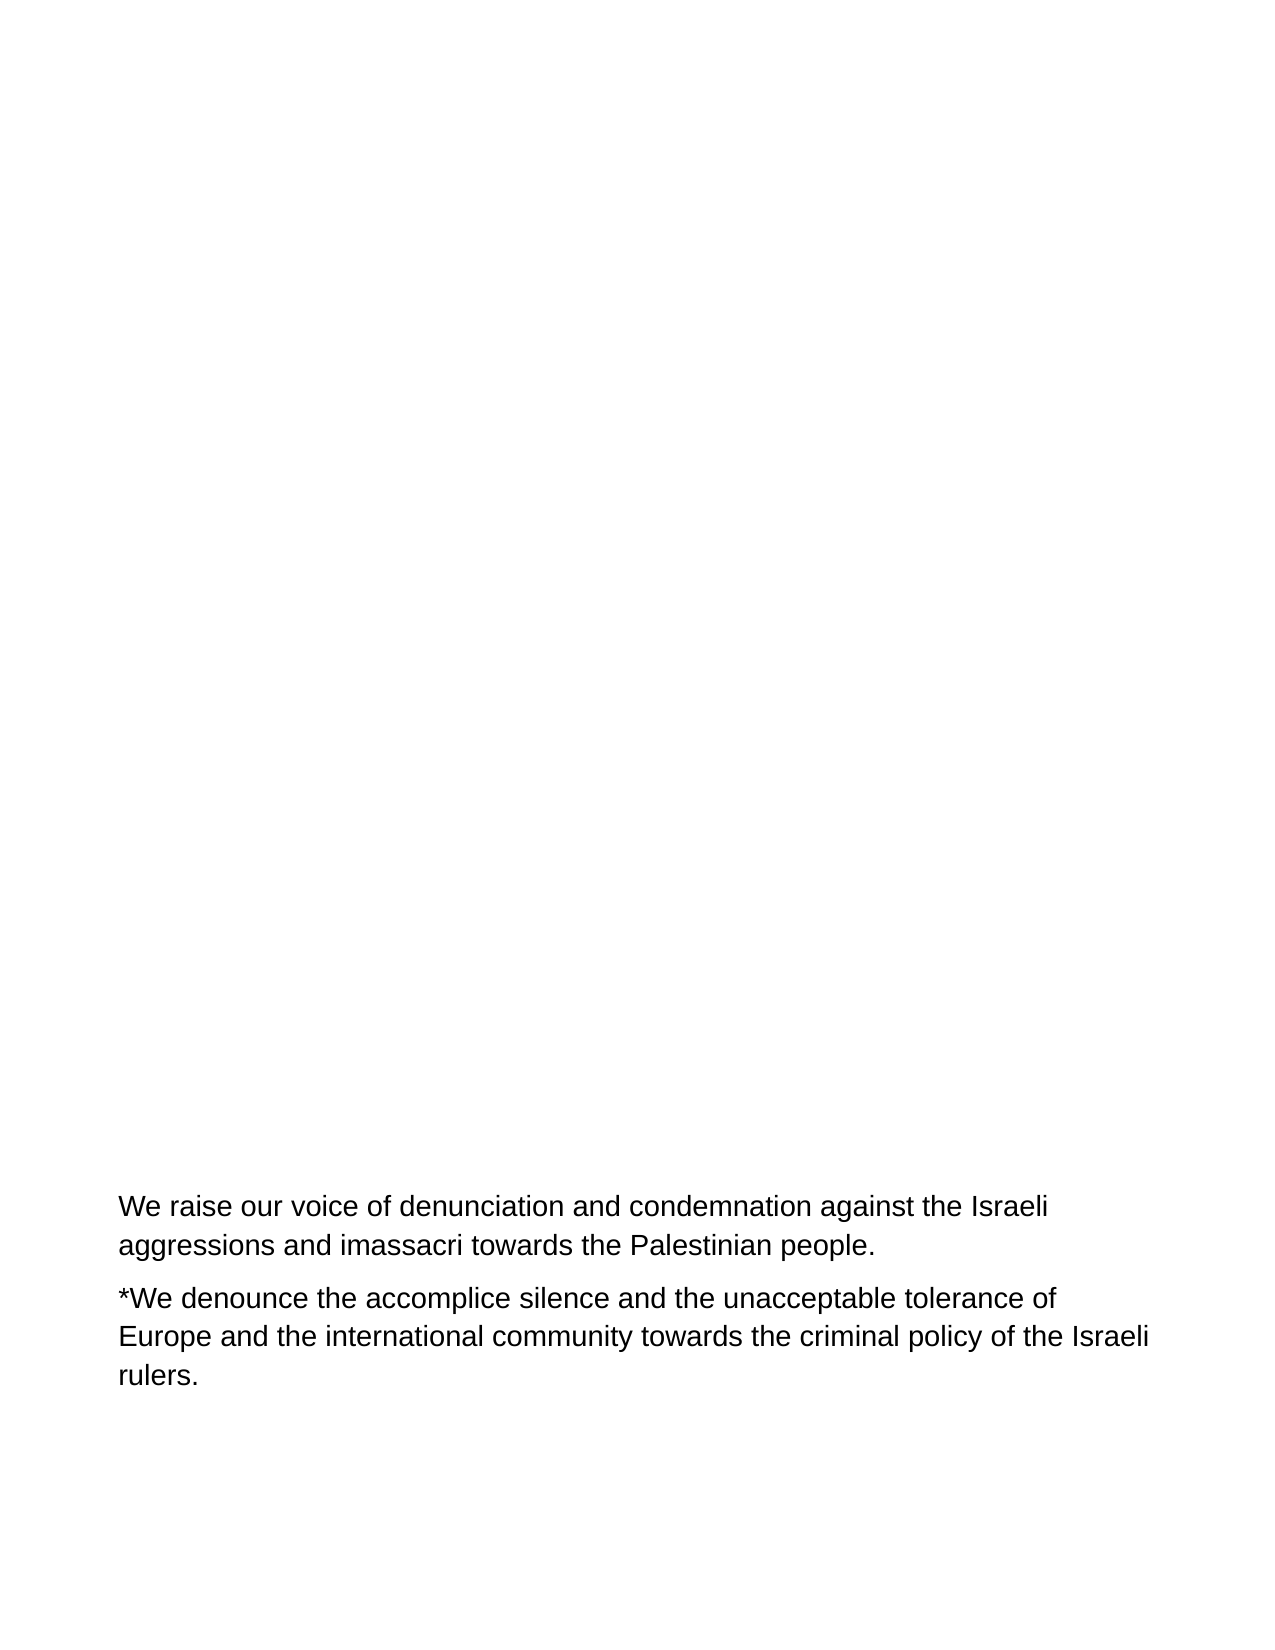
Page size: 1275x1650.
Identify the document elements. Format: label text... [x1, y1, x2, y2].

text *We denounce the accomplice silence and the unacceptable tolerance of Europe and the international community towards the criminal policy of the Israeli rulers. [118, 1281, 1157, 1391]
text We raise our voice of denunciation and condemnation against the Israeli aggressions and imassacri towards the Palestinian people. [118, 118, 1157, 1261]
